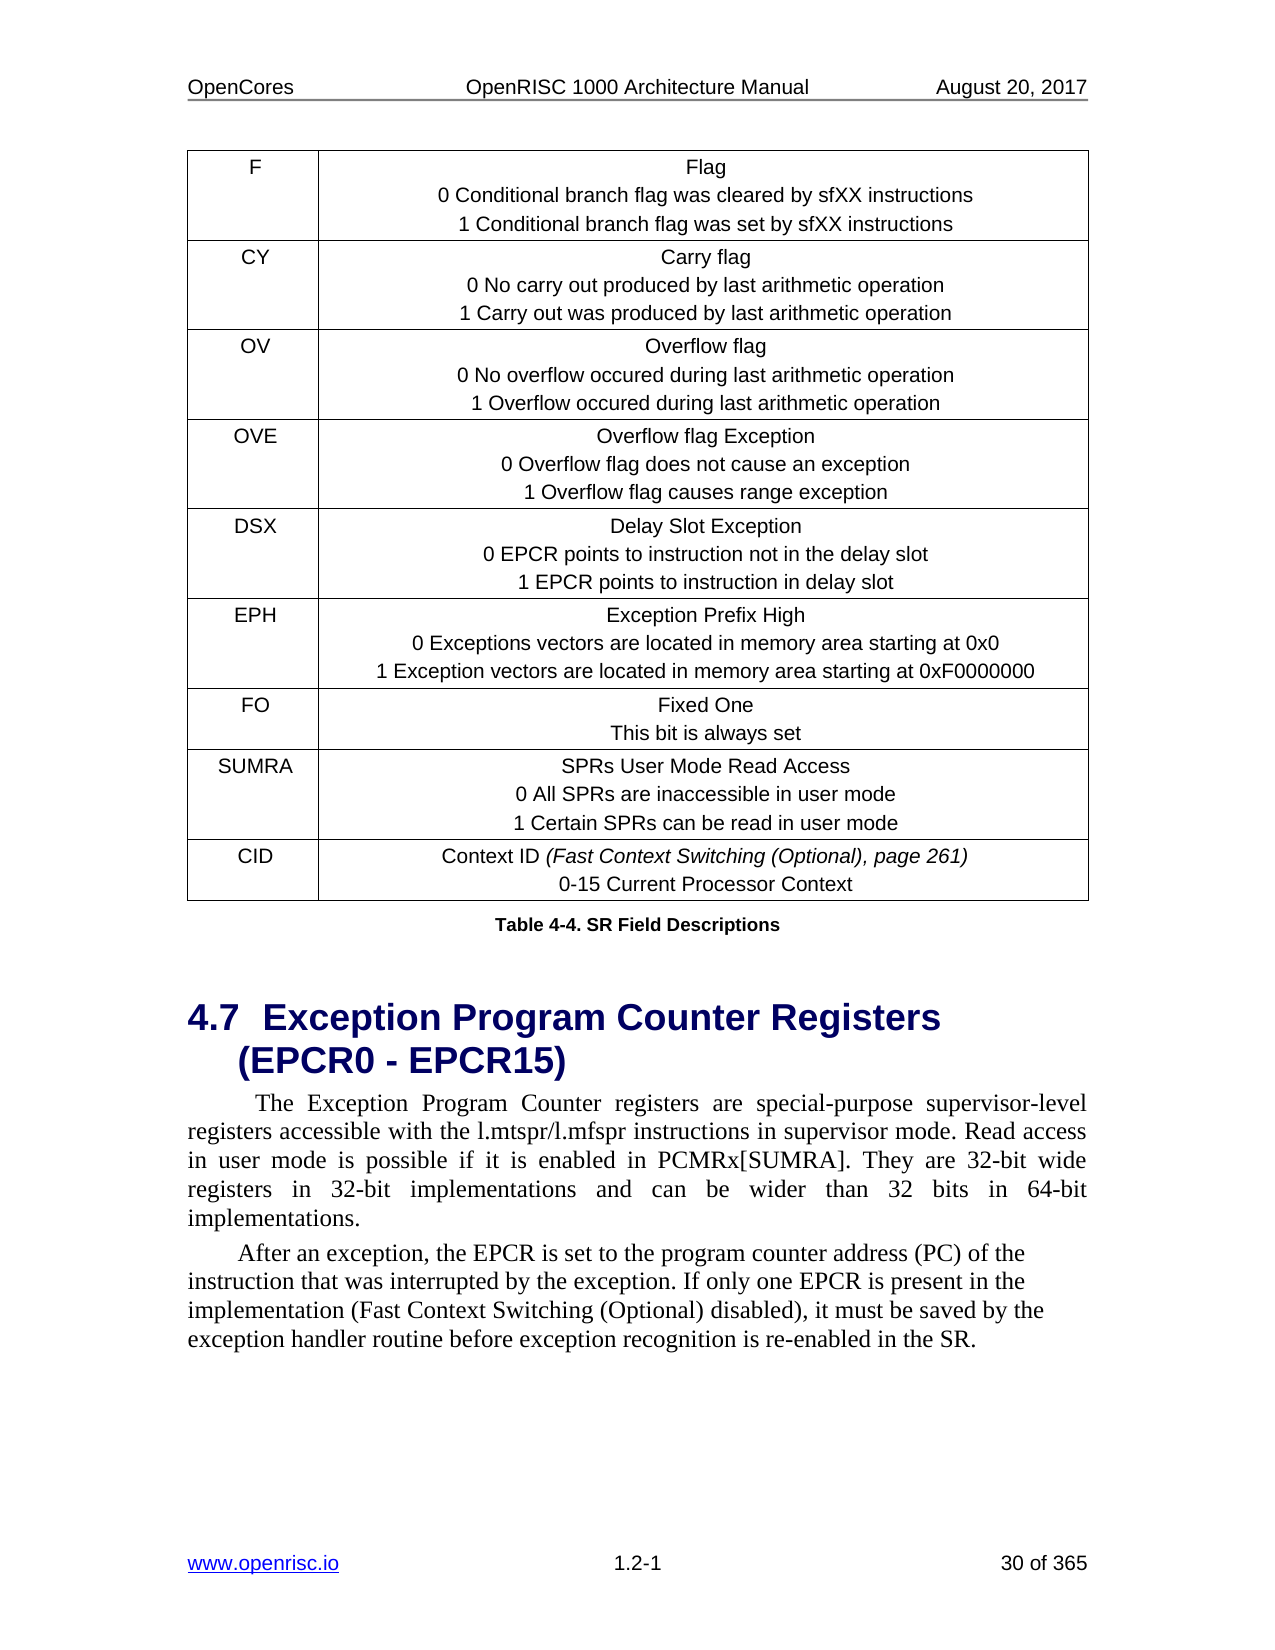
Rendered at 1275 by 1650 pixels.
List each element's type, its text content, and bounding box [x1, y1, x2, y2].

table_cell Context ID (Fast Context Switching (Optional), page 257) 0-15 Current Processor Context [319, 840, 1088, 900]
table_cell CY [188, 241, 318, 329]
table_cell CID [188, 840, 318, 900]
text The Exception Program Counter registers are special-purpose supervisor-level registers accessible with the l.mtspr/l.mfspr instructions in supervisor mode. Read access in user mode is possible if it is enabled in PCMRx[SUMRA]. They are 32-bit wide registers in 32-bit implementations and can be wider than 32 bits in 64-bit implementations. [187, 1088, 1087, 1231]
table_cell OVE [188, 420, 318, 508]
text After an exception, the EPCR is set to the program counter address (PC) of the instruction that was interrupted by the exception. If only one EPCR is present in the implementation (Fast Context Switching (Optional) disabled), it must be saved by the exception handler routine before exception recognition is re-enabled in the SR. [187, 1238, 1087, 1353]
text Table 4-4. SR Field Descriptions [187, 913, 1087, 935]
table_cell F [188, 151, 318, 239]
table_cell EPH [188, 599, 318, 687]
table_cell Carry flag 0 No carry out produced by last arithmetic operation 1 Carry out was produced by last arithmetic operation [319, 241, 1088, 329]
table_cell OV [188, 330, 318, 419]
table_cell Overflow flag 0 No overflow occured during last arithmetic operation 1 Overflow occured during last arithmetic operation [319, 330, 1088, 419]
subtitle Exception Program Counter Registers (EPCR0 - EPCR15) [187, 995, 1087, 1081]
table_cell FO [188, 689, 318, 749]
table_cell SUMRA [188, 750, 318, 838]
table_cell Flag 0 Conditional branch flag was cleared by sfXX instructions 1 Conditional branch flag was set by sfXX instructions [319, 151, 1088, 239]
table_cell Delay Slot Exception 0 EPCR points to instruction not in the delay slot 1 EPCR points to instruction in delay slot [319, 509, 1088, 598]
table_cell Exception Prefix High 0 Exceptions vectors are located in memory area starting at 0x0 1 Exception vectors are located in memory area starting at 0xF0000000 [319, 599, 1088, 687]
table_cell Overflow flag Exception 0 Overflow flag does not cause an exception 1 Overflow flag causes range exception [319, 420, 1088, 508]
table_cell Fixed One This bit is always set [319, 689, 1088, 749]
table_cell DSX [188, 509, 318, 598]
table_cell SPRs User Mode Read Access 0 All SPRs are inaccessible in user mode 1 Certain SPRs can be read in user mode [319, 750, 1088, 838]
